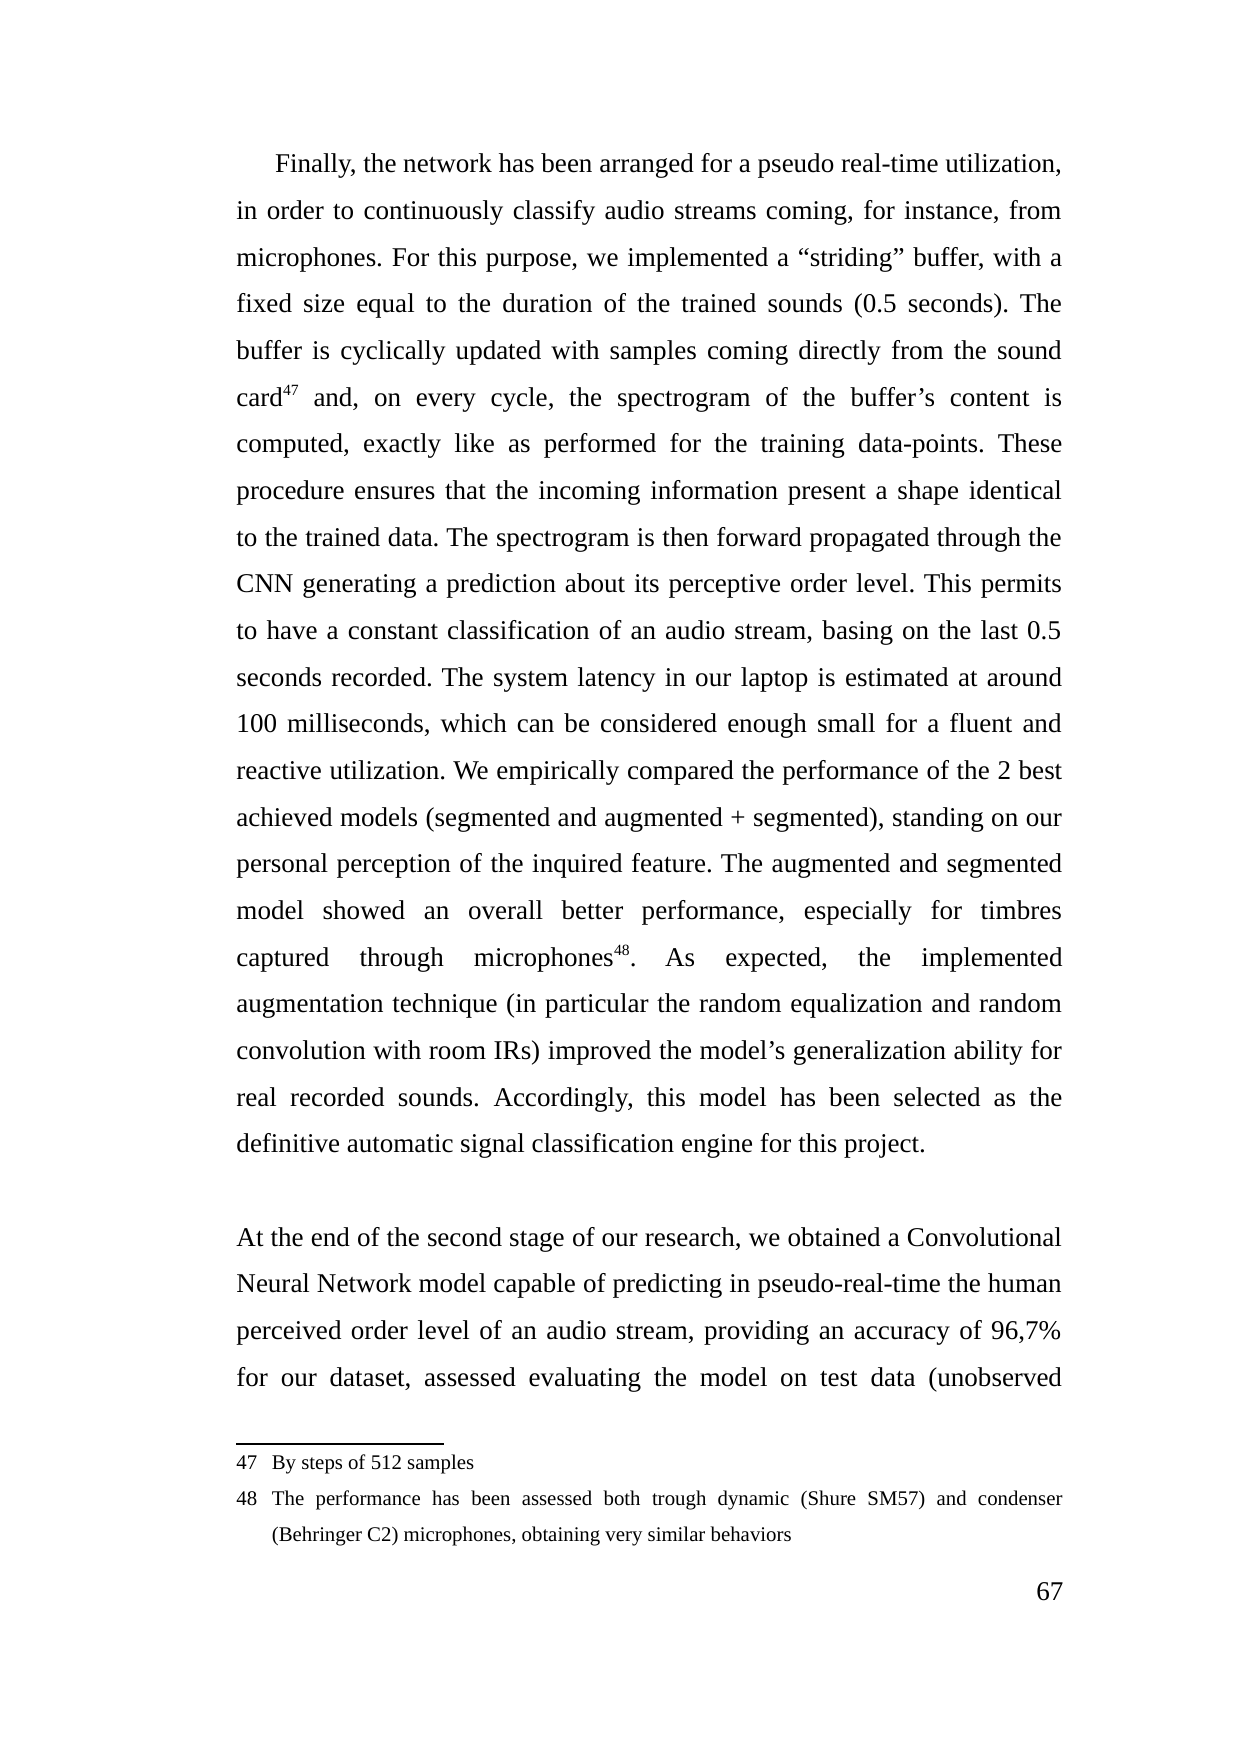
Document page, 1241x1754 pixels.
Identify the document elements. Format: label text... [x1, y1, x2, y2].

text The performance has been assessed both trough dynamic (Shure SM57) and condenser (Behringer C2) microphones, obtaining very similar behaviors [236, 1486, 1063, 1546]
text Finally, the network has been arranged for a pseudo real-time utilization, in order to continuously classify audio streams coming, for instance, from microphones. For this purpose, we implemented a “striding” buffer, with a fixed size equal to the duration of the trained sounds (0.5 seconds). The buffer is cyclically updated with samples coming directly from the sound card and, on every cycle, the spectrogram of the buffer’s content is computed, exactly like as performed for the training data-points. These procedure ensures that the incoming information present a shape identical to the trained data. The spectrogram is then forward propagated through the CNN generating a prediction about its perceptive order level. This permits to have a constant classification of an audio stream, basing on the last 0.5 seconds recorded. The system latency in our laptop is estimated at around 100 milliseconds, which can be considered enough small for a fluent and reactive utilization. We empirically compared the performance of the 2 best achieved models (segmented and augmented + segmented), standing on our personal perception of the inquired feature. The augmented and segmented model showed an overall better performance, especially for timbres captured through microphones. As expected, the implemented augmentation technique (in particular the random equalization and random convolution with room IRs) improved the model’s generalization ability for real recorded sounds. Accordingly, this model has been selected as the definitive automatic signal classification engine for this project. [236, 148, 1063, 1159]
text At the end of the second stage of our research, we obtained a Convolutional Neural Network model capable of predicting in pseudo-real-time the human perceived order level of an audio stream, providing an accuracy of 96,7% for our dataset, assessed evaluating the model on test data (unobserved [236, 1221, 1063, 1392]
text By steps of 512 samples [236, 1449, 1063, 1474]
